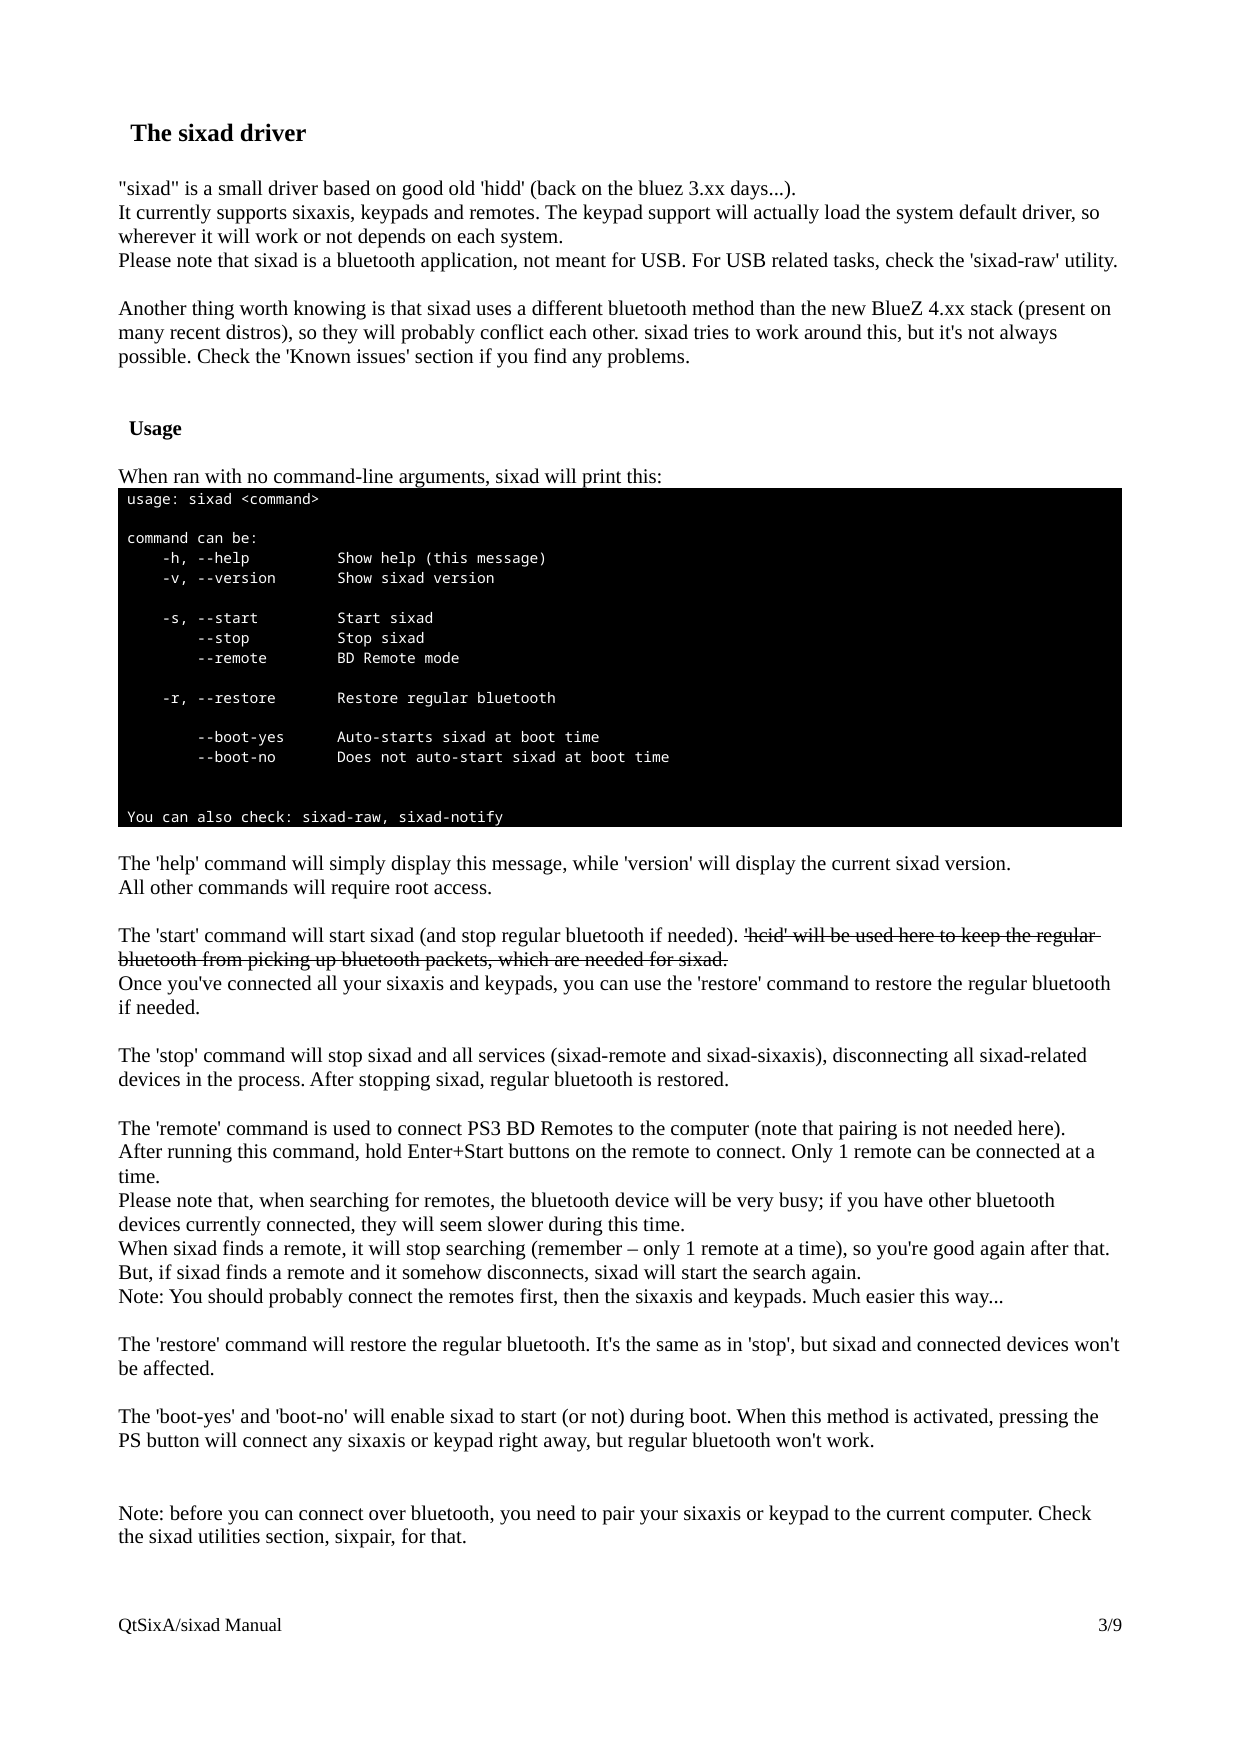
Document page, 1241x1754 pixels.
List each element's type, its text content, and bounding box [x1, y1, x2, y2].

text Note: You should probably connect the remotes first, then the sixaxis and keypads. Much easier this way... [118, 1284, 1122, 1308]
text The 'stop' command will stop sixad and all services (sixad-remote and sixad-sixaxis), disconnecting all sixad-related devices in the process. After stopping sixad, regular bluetooth is restored. [118, 1043, 1122, 1091]
text Note: before you can connect over bluetooth, you need to pair your sixaxis or keypad to the current computer. Check the sixad utilities section, sixpair, for that. [118, 1500, 1122, 1548]
text --boot-yes Auto-starts sixad at boot time [118, 727, 1122, 747]
text -r, --restore Restore regular bluetooth [118, 687, 1122, 707]
text --boot-no Does not auto-start sixad at boot time [118, 747, 1122, 767]
text Usage [118, 416, 1122, 440]
text The 'start' command will start sixad (and stop regular bluetooth if needed). 'hcid' will be used here to keep the regular bluetooth from picking up bluetooth packets, which are needed for sixad. [118, 923, 1122, 971]
text Another thing worth knowing is that sixad uses a different bluetooth method than the new BlueZ 4.xx stack (present on many recent distros), so they will probably conflict each other. sixad tries to work around this, but it's not always possible. Check the 'Known issues' section if you find any problems. [118, 296, 1122, 368]
text Please note that, when searching for remotes, the bluetooth device will be very busy; if you have other bluetooth devices currently connected, they will seem slower during this time. [118, 1188, 1122, 1236]
text --remote BD Remote mode [118, 648, 1122, 667]
text All other commands will require root access. [118, 875, 1122, 899]
text Once you've connected all your sixaxis and keypads, you can use the 'restore' command to restore the regular bluetooth if needed. [118, 971, 1122, 1019]
text When sixad finds a remote, it will stop searching (remember – only 1 remote at a time), so you're good again after that. But, if sixad finds a remote and it somehow disconnects, sixad will start the search again. [118, 1236, 1122, 1284]
text "sixad" is a small driver based on good old 'hidd' (back on the bluez 3.xx days...). [118, 176, 1122, 200]
text The 'help' command will simply display this message, while 'version' will display the current sixad version. [118, 851, 1122, 875]
text The 'boot-yes' and 'boot-no' will enable sixad to start (or not) during boot. When this method is activated, pressing the PS button will connect any sixaxis or keypad right away, but regular bluetooth won't work. [118, 1404, 1122, 1452]
text Please note that sixad is a bluetooth application, not meant for USB. For USB related tasks, check the 'sixad-raw' utility. [118, 248, 1122, 272]
text -v, --version Show sixad version [118, 568, 1122, 588]
text The 'restore' command will restore the regular bluetooth. It's the same as in 'stop', but sixad and connected devices won't be affected. [118, 1332, 1122, 1380]
text -s, --start Start sixad [118, 608, 1122, 628]
text The 'remote' command is used to connect PS3 BD Remotes to the computer (note that pairing is not needed here). [118, 1115, 1122, 1139]
text It currently supports sixaxis, keypads and remotes. The keypad support will actually load the system default driver, so wherever it will work or not depends on each system. [118, 200, 1122, 248]
text usage: sixad <command> [118, 488, 1122, 508]
text The sixad driver [118, 118, 1122, 147]
text -h, --help Show help (this message) [118, 548, 1122, 568]
text When ran with no command-line arguments, sixad will print this: [118, 464, 1122, 488]
text You can also check: sixad-raw, sixad-notify [118, 807, 1122, 827]
text --stop Stop sixad [118, 628, 1122, 648]
text After running this command, hold Enter+Start buttons on the remote to connect. Only 1 remote can be connected at a time. [118, 1139, 1122, 1188]
text command can be: [118, 528, 1122, 548]
